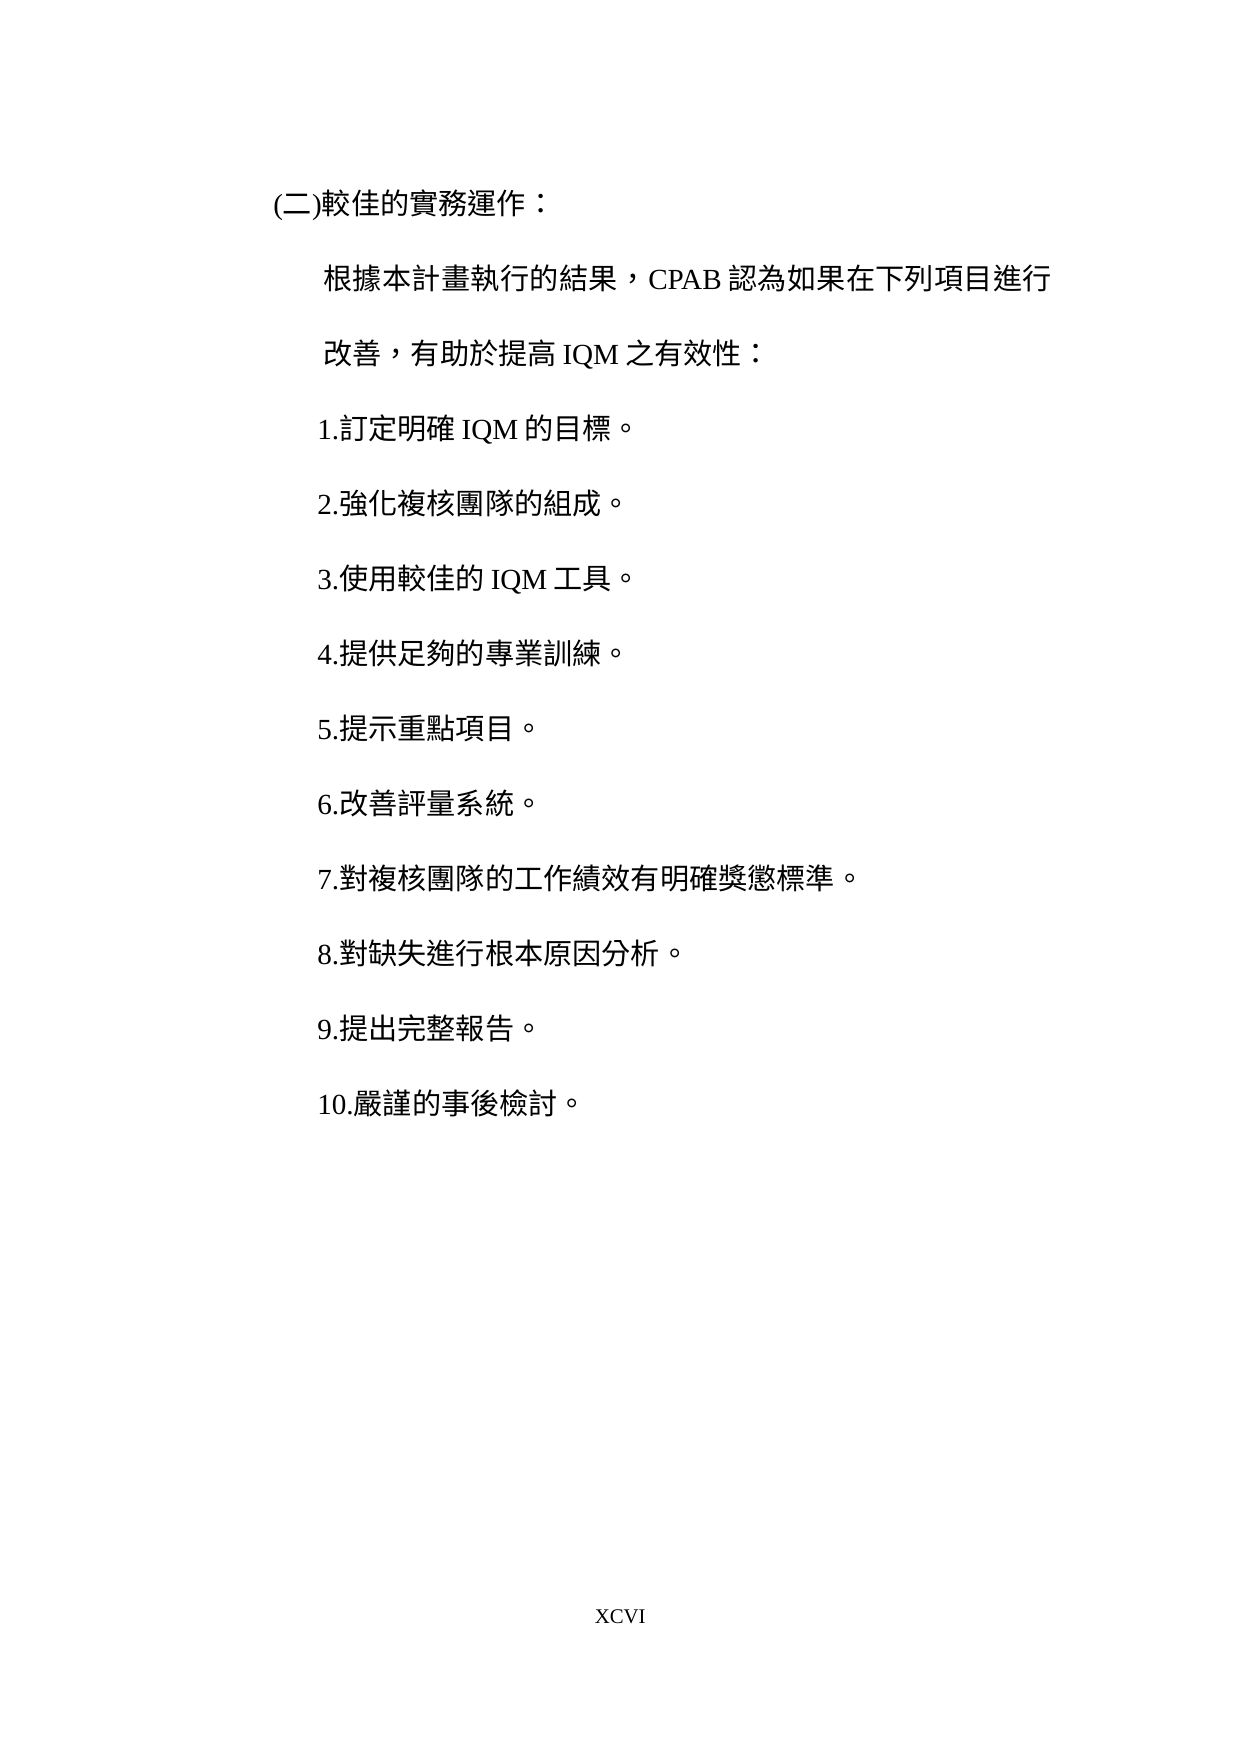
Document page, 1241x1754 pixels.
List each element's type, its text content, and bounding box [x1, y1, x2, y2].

text 9.提出完整報告。 [317, 989, 1053, 1064]
text 根據本計畫執行的結果，CPAB認為如果在下列項目進行改善，有助於提高IQM之有效性： [323, 239, 1053, 389]
text 5.提示重點項目。 [317, 689, 1053, 764]
text 4.提供足夠的專業訓練。 [317, 614, 1053, 689]
text 6.改善評量系統。 [317, 764, 1053, 839]
text 8.對缺失進行根本原因分析。 [317, 914, 1053, 989]
text 2.強化複核團隊的組成。 [317, 464, 1053, 539]
text 3.使用較佳的IQM工具。 [317, 539, 1053, 614]
text (二)較佳的實務運作： [273, 164, 1053, 239]
text 10.嚴謹的事後檢討。 [317, 1064, 1053, 1139]
text 1.訂定明確IQM的目標。 [317, 389, 1053, 464]
text 7.對複核團隊的工作績效有明確獎懲標準。 [317, 839, 1053, 914]
